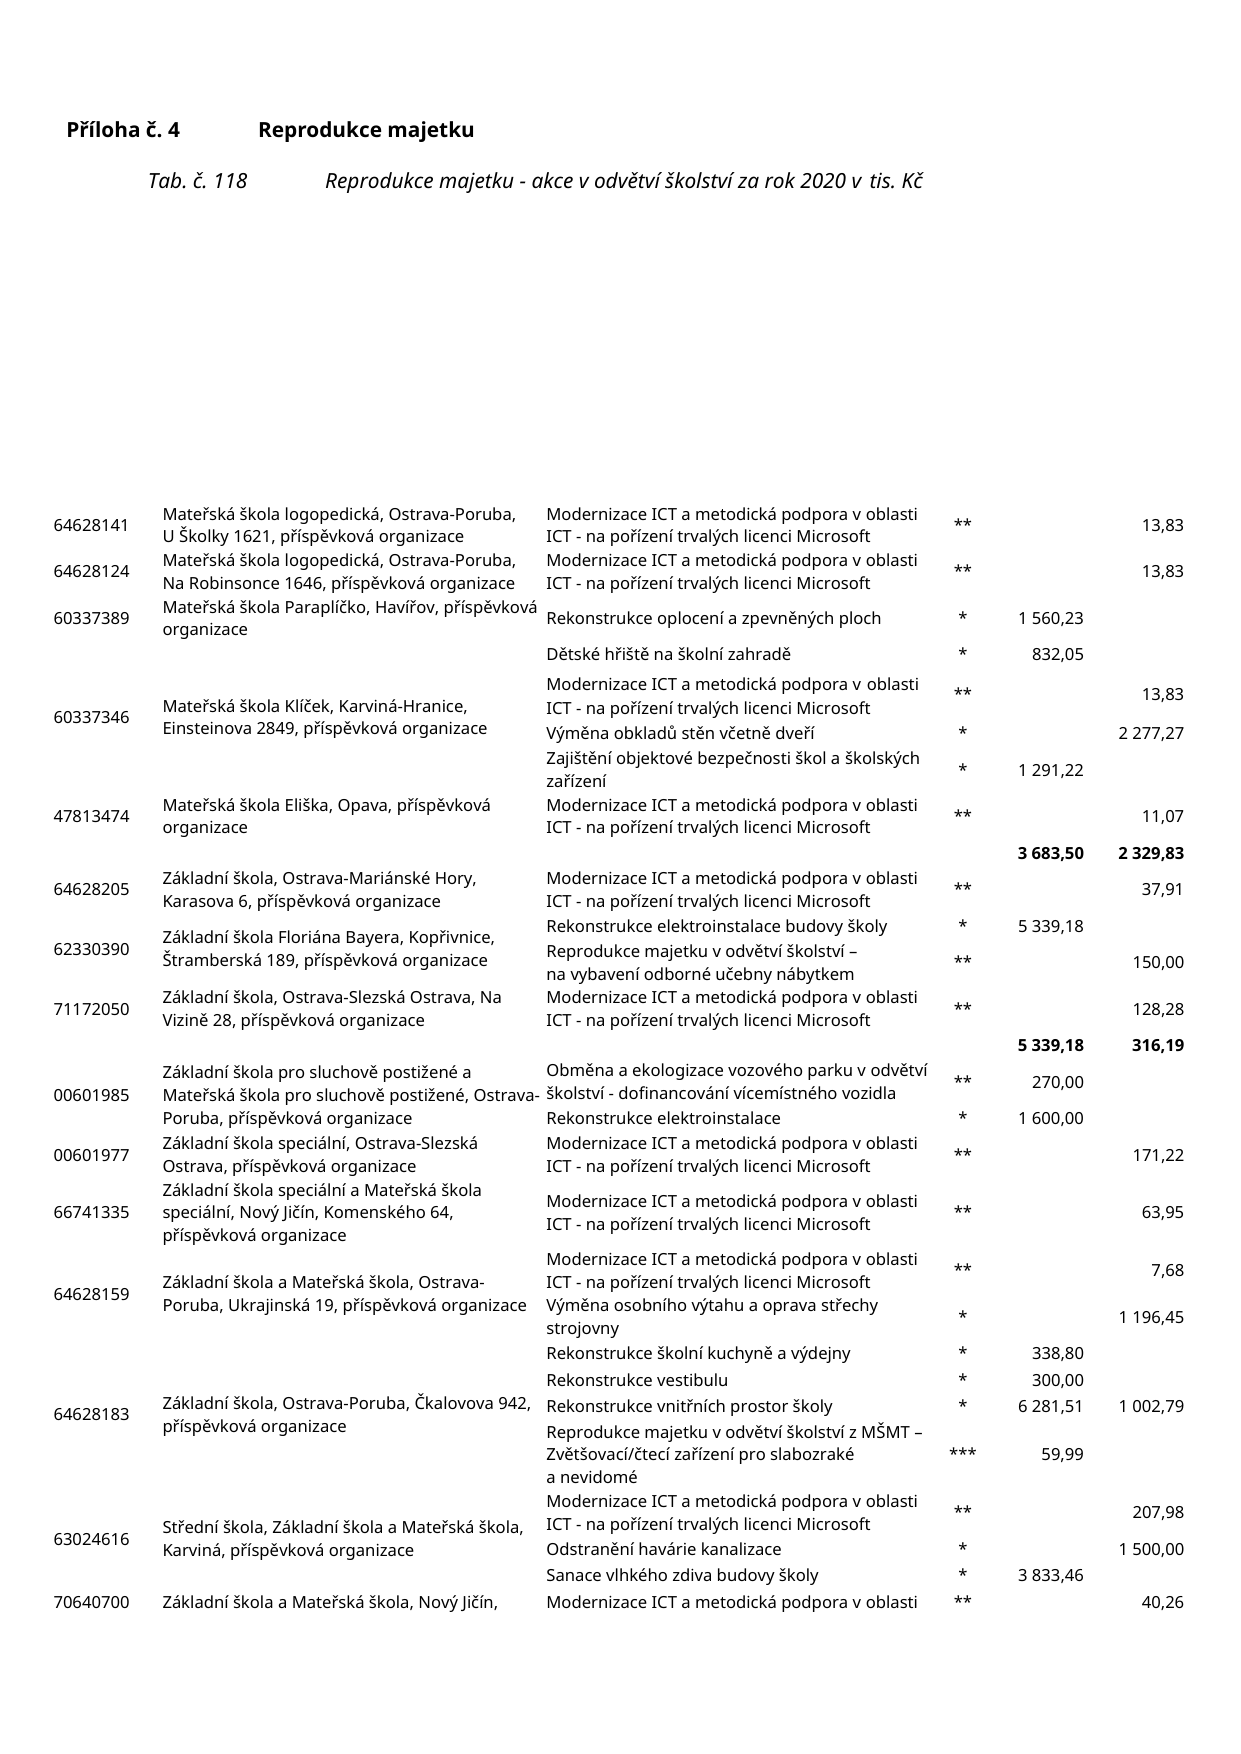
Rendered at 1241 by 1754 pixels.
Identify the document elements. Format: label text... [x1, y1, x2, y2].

table_cell Výměna obkladů stěn včetně dveří [541, 720, 942, 746]
table_cell ** [943, 549, 983, 594]
table_cell 1 600,00 [984, 1105, 1089, 1131]
table_cell 13,83 [1090, 549, 1190, 594]
table_cell Mateřská škola logopedická, Ostrava-Poruba, Na Robinsonce 1646, příspěvková organizace [157, 549, 540, 594]
table_cell Základní škola, Ostrava-Poruba, Čkalovova 942, příspěvková organizace [157, 1341, 540, 1488]
table_cell Mateřská škola Eliška, Opava, příspěvková organizace [157, 794, 540, 839]
table_cell Odstranění havárie kanalizace [541, 1536, 942, 1561]
table_cell 171,22 [1090, 1132, 1190, 1177]
table_header Neinvestice [1090, 206, 1190, 501]
table_cell Základní škola speciální, Ostrava-Slezská Ostrava, příspěvková organizace [157, 1132, 540, 1177]
table_cell [984, 794, 1089, 839]
table_cell Dětské hřiště na školní zahradě [541, 642, 942, 667]
table_cell Základní škola, Ostrava-Mariánské Hory, Karasova 6, příspěvková organizace [157, 866, 540, 912]
table_cell 70640700 [51, 1589, 132, 1614]
table_cell Modernizace ICT a metodická podpora v oblasti ICT - na pořízení trvalých licenci Microsoft [541, 794, 942, 839]
table_cell * [943, 1367, 983, 1393]
table_cell 60337389 [51, 595, 132, 641]
table_cell * [943, 747, 983, 792]
table_cell 1 196,45 [1090, 1294, 1190, 1339]
table_cell ** [943, 1248, 983, 1293]
table_cell ** [943, 1589, 983, 1614]
table_cell 66741335 [51, 1179, 132, 1247]
table_cell 1 002,79 [1090, 1394, 1190, 1419]
table_cell Základní škola Floriána Bayera, Kopřivnice, Štramberská 189, příspěvková organizace [157, 913, 540, 985]
table_cell [984, 986, 1089, 1031]
table_cell [133, 1341, 156, 1488]
table_header Forma poskytnutí [943, 206, 983, 501]
table_cell Základní škola a Mateřská škola, Ostrava-Poruba, Ukrajinská 19, příspěvková organizace [157, 1248, 540, 1339]
table_cell [984, 502, 1089, 548]
table_cell Reprodukce majetku v odvětví školství z MŠMT – Zvětšovací/čtecí zařízení pro slabozraké a nevidomé [541, 1420, 942, 1488]
table_cell Modernizace ICT a metodická podpora v oblasti ICT - na pořízení trvalých licenci Microsoft [541, 549, 942, 594]
table_cell [133, 1059, 156, 1131]
table_cell * [943, 1294, 983, 1339]
table_header IČO [51, 206, 132, 501]
table_cell 3 833,46 [984, 1563, 1089, 1588]
table_cell [133, 794, 156, 839]
table_cell 11,07 [1090, 794, 1190, 839]
table_cell Rekonstrukce oplocení a zpevněných ploch [541, 595, 942, 641]
table_header Příjemce [157, 206, 540, 501]
table_cell [133, 866, 156, 912]
table_cell [1090, 642, 1190, 667]
table_cell [133, 1132, 156, 1177]
table_cell 00601985 [51, 1059, 132, 1131]
table_cell Základní škola, Ostrava-Slezská Ostrava, Na Vizině 28, příspěvková organizace [157, 986, 540, 1031]
list Reprodukce majetku - akce v odvětví školství za rok 2020 v tis. Kč [148, 166, 1092, 194]
table_cell [984, 866, 1089, 912]
table_cell ** [943, 1489, 983, 1535]
table_cell Obměna a ekologizace vozového parku v odvětví školství - dofinancování vícemístného vozidla [541, 1059, 942, 1104]
table_cell [133, 595, 156, 641]
table_cell Reprodukce majetku v odvětví školství – na vybavení odborné učebny nábytkem [541, 940, 942, 985]
table_cell 5 339,18 [984, 913, 1089, 938]
table_cell [1090, 1563, 1190, 1588]
table_cell * [943, 1105, 983, 1131]
table_cell [1090, 1367, 1190, 1393]
table_cell [1090, 595, 1190, 641]
table_cell [1090, 913, 1190, 938]
table_cell [133, 502, 156, 548]
table_cell Mateřská škola Klíček, Karviná-Hranice, Einsteinova 2849, příspěvková organizace [157, 642, 540, 792]
table_cell * [943, 1394, 983, 1419]
table_cell 47813474 [51, 794, 132, 839]
table_header Název akce [541, 206, 942, 501]
table_cell 71172050 [51, 986, 132, 1031]
table_cell ** [943, 1132, 983, 1177]
table_cell [984, 1132, 1089, 1177]
table_cell Celkem mateřské školy pro děti se speciálními vzdělávacími potřebami [51, 840, 942, 865]
table_header Pozn. [133, 206, 156, 501]
table_cell 63024616 [51, 1489, 132, 1588]
table_cell 832,05 [984, 642, 1089, 667]
table_cell 2 277,27 [1090, 720, 1190, 746]
table_cell Celkem základní školy [51, 1033, 942, 1058]
table_cell [984, 1179, 1089, 1247]
table_cell [984, 549, 1089, 594]
table_cell [133, 913, 156, 985]
table_cell Modernizace ICT a metodická podpora v oblasti [541, 1589, 942, 1614]
table_cell 00601977 [51, 1132, 132, 1177]
table_cell [984, 1589, 1089, 1614]
table_cell Rekonstrukce vestibulu [541, 1367, 942, 1393]
table_cell 1 291,22 [984, 747, 1089, 792]
table_header Investice [984, 206, 1089, 501]
table_cell [1090, 1105, 1190, 1131]
table_cell Základní škola pro sluchově postižené a Mateřská škola pro sluchově postižené, Ostrava-Poruba, příspěvková organizace [157, 1059, 540, 1131]
table_cell 13,83 [1090, 668, 1190, 719]
table_cell 13,83 [1090, 502, 1190, 548]
table_cell 59,99 [984, 1420, 1089, 1488]
table_cell [984, 720, 1089, 746]
table_cell * [943, 1563, 983, 1588]
table_cell Sanace vlhkého zdiva budovy školy [541, 1563, 942, 1588]
table_cell ** [943, 794, 983, 839]
table_cell ** [943, 940, 983, 985]
table_cell 128,28 [1090, 986, 1190, 1031]
table_cell [984, 1294, 1089, 1339]
table_cell 300,00 [984, 1367, 1089, 1393]
table_cell 62330390 [51, 913, 132, 985]
table_cell 64628159 [51, 1248, 132, 1339]
table_cell 207,98 [1090, 1489, 1190, 1535]
table_cell Modernizace ICT a metodická podpora v oblasti ICT - na pořízení trvalých licenci Microsoft [541, 866, 942, 912]
table_cell [1090, 1341, 1190, 1366]
table_cell Modernizace ICT a metodická podpora v oblasti ICT - na pořízení trvalých licenci Microsoft [541, 986, 942, 1031]
table_cell [133, 1589, 156, 1614]
table_cell 63,95 [1090, 1179, 1190, 1247]
table_cell Modernizace ICT a metodická podpora v oblasti ICT - na pořízení trvalých licenci Microsoft [541, 502, 942, 548]
table_cell Základní škola a Mateřská škola, Nový Jičín, [157, 1589, 540, 1614]
table_cell ** [943, 1179, 983, 1247]
table_cell Rekonstrukce vnitřních prostor školy [541, 1394, 942, 1419]
table_cell 150,00 [1090, 940, 1190, 985]
table_cell [133, 1489, 156, 1588]
table_cell 64628124 [51, 549, 132, 594]
table_cell 6 281,51 [984, 1394, 1089, 1419]
table_cell 60337346 [51, 642, 132, 792]
table_cell [133, 549, 156, 594]
table_cell [984, 940, 1089, 985]
table_cell * [943, 1536, 983, 1561]
table_cell Zajištění objektové bezpečnosti škol a školských zařízení [541, 747, 942, 792]
table_cell [984, 668, 1089, 719]
table_cell * [943, 1341, 983, 1366]
table_cell ** [943, 1059, 983, 1104]
table_cell Rekonstrukce školní kuchyně a výdejny [541, 1341, 942, 1366]
table_cell 316,19 [1090, 1033, 1190, 1058]
table_cell 270,00 [984, 1059, 1089, 1104]
table_cell Modernizace ICT a metodická podpora v oblasti ICT - na pořízení trvalých licenci Microsoft [541, 1132, 942, 1177]
table_cell [133, 986, 156, 1031]
table_cell [984, 1536, 1089, 1561]
table_cell ** [943, 668, 983, 719]
table_cell Modernizace ICT a metodická podpora v oblasti ICT - na pořízení trvalých licenci Microsoft [541, 1179, 942, 1247]
table_cell 64628183 [51, 1341, 132, 1488]
table_cell *** [943, 1420, 983, 1488]
table_cell [943, 840, 983, 865]
table_cell 40,26 [1090, 1589, 1190, 1614]
table_cell [1090, 747, 1190, 792]
table_cell 64628141 [51, 502, 132, 548]
table_cell 37,91 [1090, 866, 1190, 912]
table_cell 7,68 [1090, 1248, 1190, 1293]
table_cell * [943, 913, 983, 938]
table_cell 1 560,23 [984, 595, 1089, 641]
table_cell [133, 642, 156, 792]
table_cell Mateřská škola Paraplíčko, Havířov, příspěvková organizace [157, 595, 540, 641]
list Reprodukce majetku [66, 115, 1092, 143]
table_cell Modernizace ICT a metodická podpora v oblasti ICT - na pořízení trvalých licenci Microsoft [541, 668, 942, 719]
table_cell 338,80 [984, 1341, 1089, 1366]
table_cell * [943, 720, 983, 746]
table_cell Rekonstrukce elektroinstalace [541, 1105, 942, 1131]
table_cell [984, 1489, 1089, 1535]
table_cell Výměna osobního výtahu a oprava střechy strojovny [541, 1294, 942, 1339]
table_cell * [943, 642, 983, 667]
table_cell [133, 1179, 156, 1247]
table_cell * [943, 595, 983, 641]
table_cell 1 500,00 [1090, 1536, 1190, 1561]
table_cell [1090, 1420, 1190, 1488]
table_cell Střední škola, Základní škola a Mateřská škola, Karviná, příspěvková organizace [157, 1489, 540, 1588]
table_cell ** [943, 502, 983, 548]
table_cell Modernizace ICT a metodická podpora v oblasti ICT - na pořízení trvalých licenci Microsoft [541, 1489, 942, 1535]
table_cell Modernizace ICT a metodická podpora v oblasti ICT - na pořízení trvalých licenci Microsoft [541, 1248, 942, 1293]
table_cell [943, 1033, 983, 1058]
table_cell [133, 1248, 156, 1339]
table_cell 3 683,50 [984, 840, 1089, 865]
table_cell 2 329,83 [1090, 840, 1190, 865]
table_cell 5 339,18 [984, 1033, 1089, 1058]
table_cell 64628205 [51, 866, 132, 912]
table_cell Základní škola speciální a Mateřská škola speciální, Nový Jičín, Komenského 64, příspěvková organizace [157, 1179, 540, 1247]
table_cell [1090, 1059, 1190, 1104]
table_cell ** [943, 986, 983, 1031]
table_cell ** [943, 866, 983, 912]
table_cell Mateřská škola logopedická, Ostrava-Poruba, U Školky 1621, příspěvková organizace [157, 502, 540, 548]
table_cell [984, 1248, 1089, 1293]
table_cell Rekonstrukce elektroinstalace budovy školy [541, 913, 942, 938]
